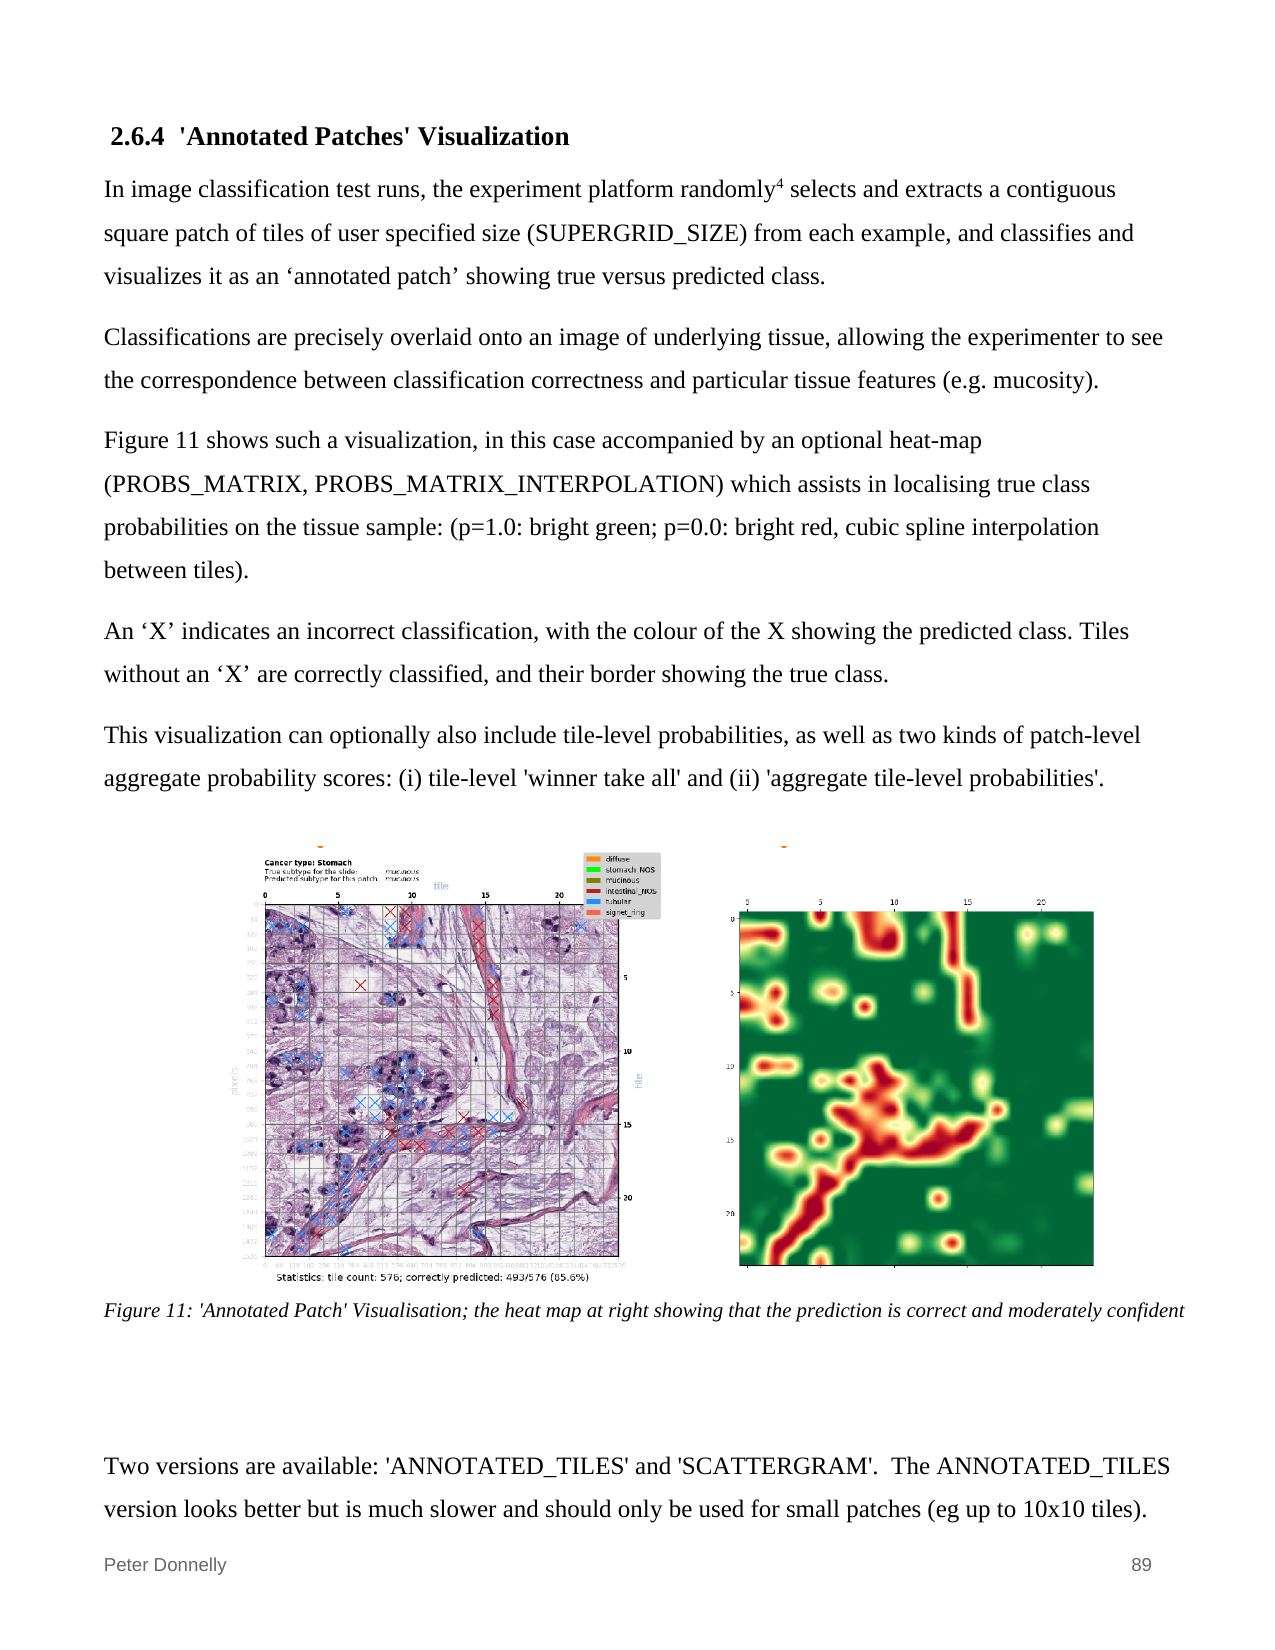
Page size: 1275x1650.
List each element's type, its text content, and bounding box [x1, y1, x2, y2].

text An ‘X’ indicates an incorrect classification, with the colour of the X showing the predicted class. Tiles without an ‘X’ are correctly classified, and their border showing the true class. [103, 616, 1181, 688]
subtitle 'Annotated Patches' Visualization [103, 120, 1181, 151]
text Two versions are available: 'ANNOTATED_TILES' and 'SCATTERGRAM'. The ANNOTATED_TILES version looks better but is much slower and should only be used for small patches (eg up to 10x10 tiles). [103, 1451, 1181, 1523]
picture [222, 846, 1111, 1299]
text Figure 11 shows such a visualization, in this case accompanied by an optional heat-map (PROBS_MATRIX, PROBS_MATRIX_INTERPOLATION) which assists in localising true class probabilities on the tissue sample: (p=1.0: bright green; p=0.0: bright red, cubic spline interpolation between tiles). [103, 426, 1181, 584]
text Classifications are precisely overlaid onto an image of underlying tissue, allowing the experimenter to see the correspondence between classification correctness and particular tissue features (e.g. mucosity). [103, 322, 1181, 393]
text This visualization can optionally also include tile-level probabilities, as well as two kinds of patch-level aggregate probability scores: (i) tile-level 'winner take all' and (ii) 'aggregate tile-level probabilities'. [103, 720, 1181, 792]
text Figure 11: 'Annotated Patch' Visualisation; the heat map at right showing that the prediction is correct and moderately confident [103, 859, 1229, 1322]
text In image classification test runs, the experiment platform randomly selects and extracts a contiguous square patch of tiles of user specified size (SUPERGRID_SIZE) from each example, and classifies and visualizes it as an ‘annotated patch’ showing true versus predicted class. [103, 174, 1181, 289]
